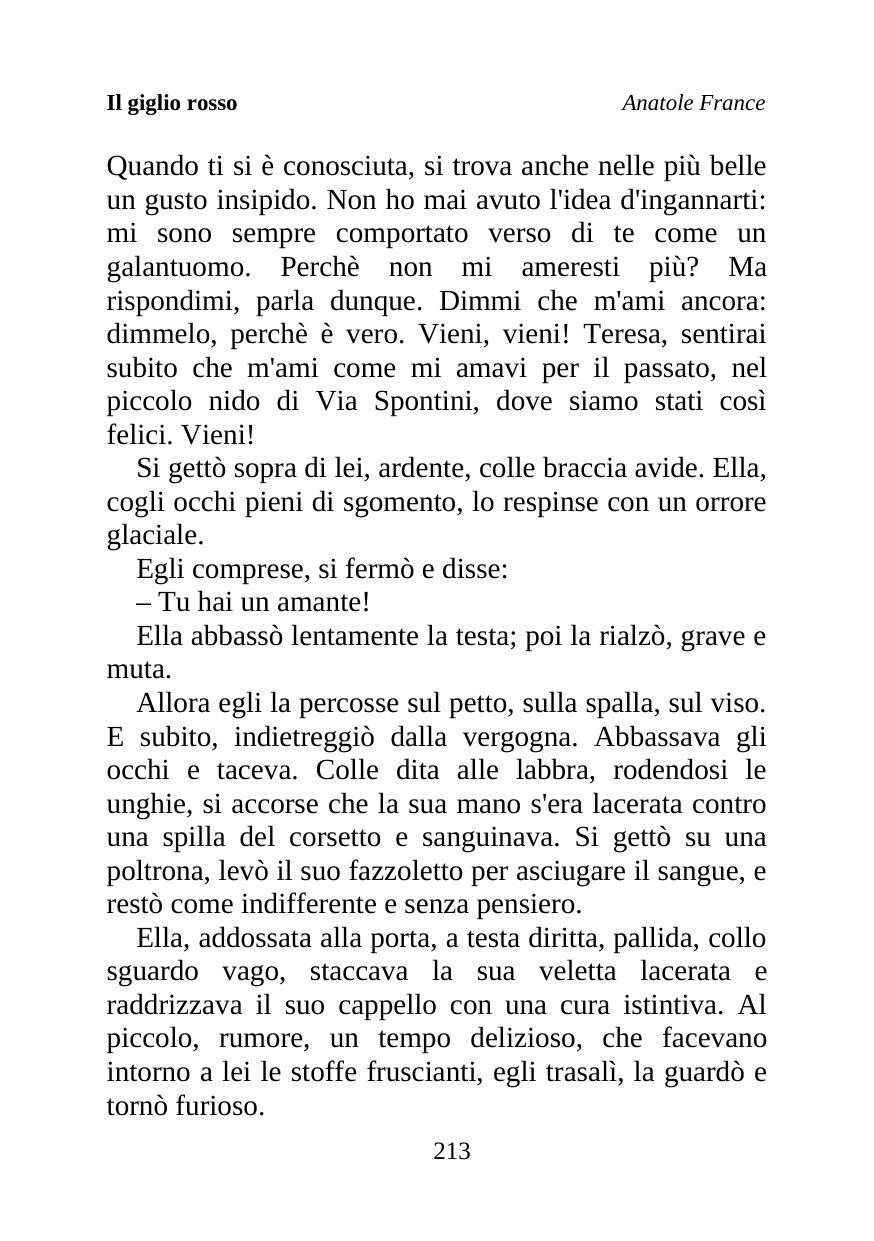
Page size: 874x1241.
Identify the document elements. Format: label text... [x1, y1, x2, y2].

text Allora egli la percosse sul petto, sulla spalla, sul viso. E subito, indietreggiò dalla vergogna. Abbassava gli occhi e taceva. Colle dita alle labbra, rodendosi le unghie, si accorse che la sua mano s'era lacerata contro una spilla del corsetto e sanguinava. Si gettò su una poltrona, levò il suo fazzoletto per asciugare il sangue, e restò come indifferente e senza pensiero. [106, 685, 768, 920]
text Ella abbassò lentamente la testa; poi la rialzò, grave e muta. [106, 618, 768, 685]
text Si gettò sopra di lei, ardente, colle braccia avide. Ella, cogli occhi pieni di sgomento, lo respinse con un orrore glaciale. [106, 450, 768, 551]
text Egli comprese, si fermò e disse: [106, 551, 768, 584]
text Quando ti si è conosciuta, si trova anche nelle più belle un gusto insipido. Non ho mai avuto l'idea d'ingannarti: mi sono sempre comportato verso di te come un galantuomo. Perchè non mi ameresti più? Ma rispondimi, parla dunque. Dimmi che m'ami ancora: dimmelo, perchè è vero. Vieni, vieni! Teresa, sentirai subito che m'ami come mi amavi per il passato, nel piccolo nido di Via Spontini, dove siamo stati così felici. Vieni! [106, 148, 768, 450]
text Ella, addossata alla porta, a testa diritta, pallida, collo sguardo vago, staccava la sua veletta lacerata e raddrizzava il suo cappello con una cura istintiva. Al piccolo, rumore, un tempo delizioso, che facevano intorno a lei le stoffe fruscianti, egli trasalì, la guardò e tornò furioso. [106, 920, 768, 1121]
text – Tu hai un amante! [106, 584, 768, 618]
